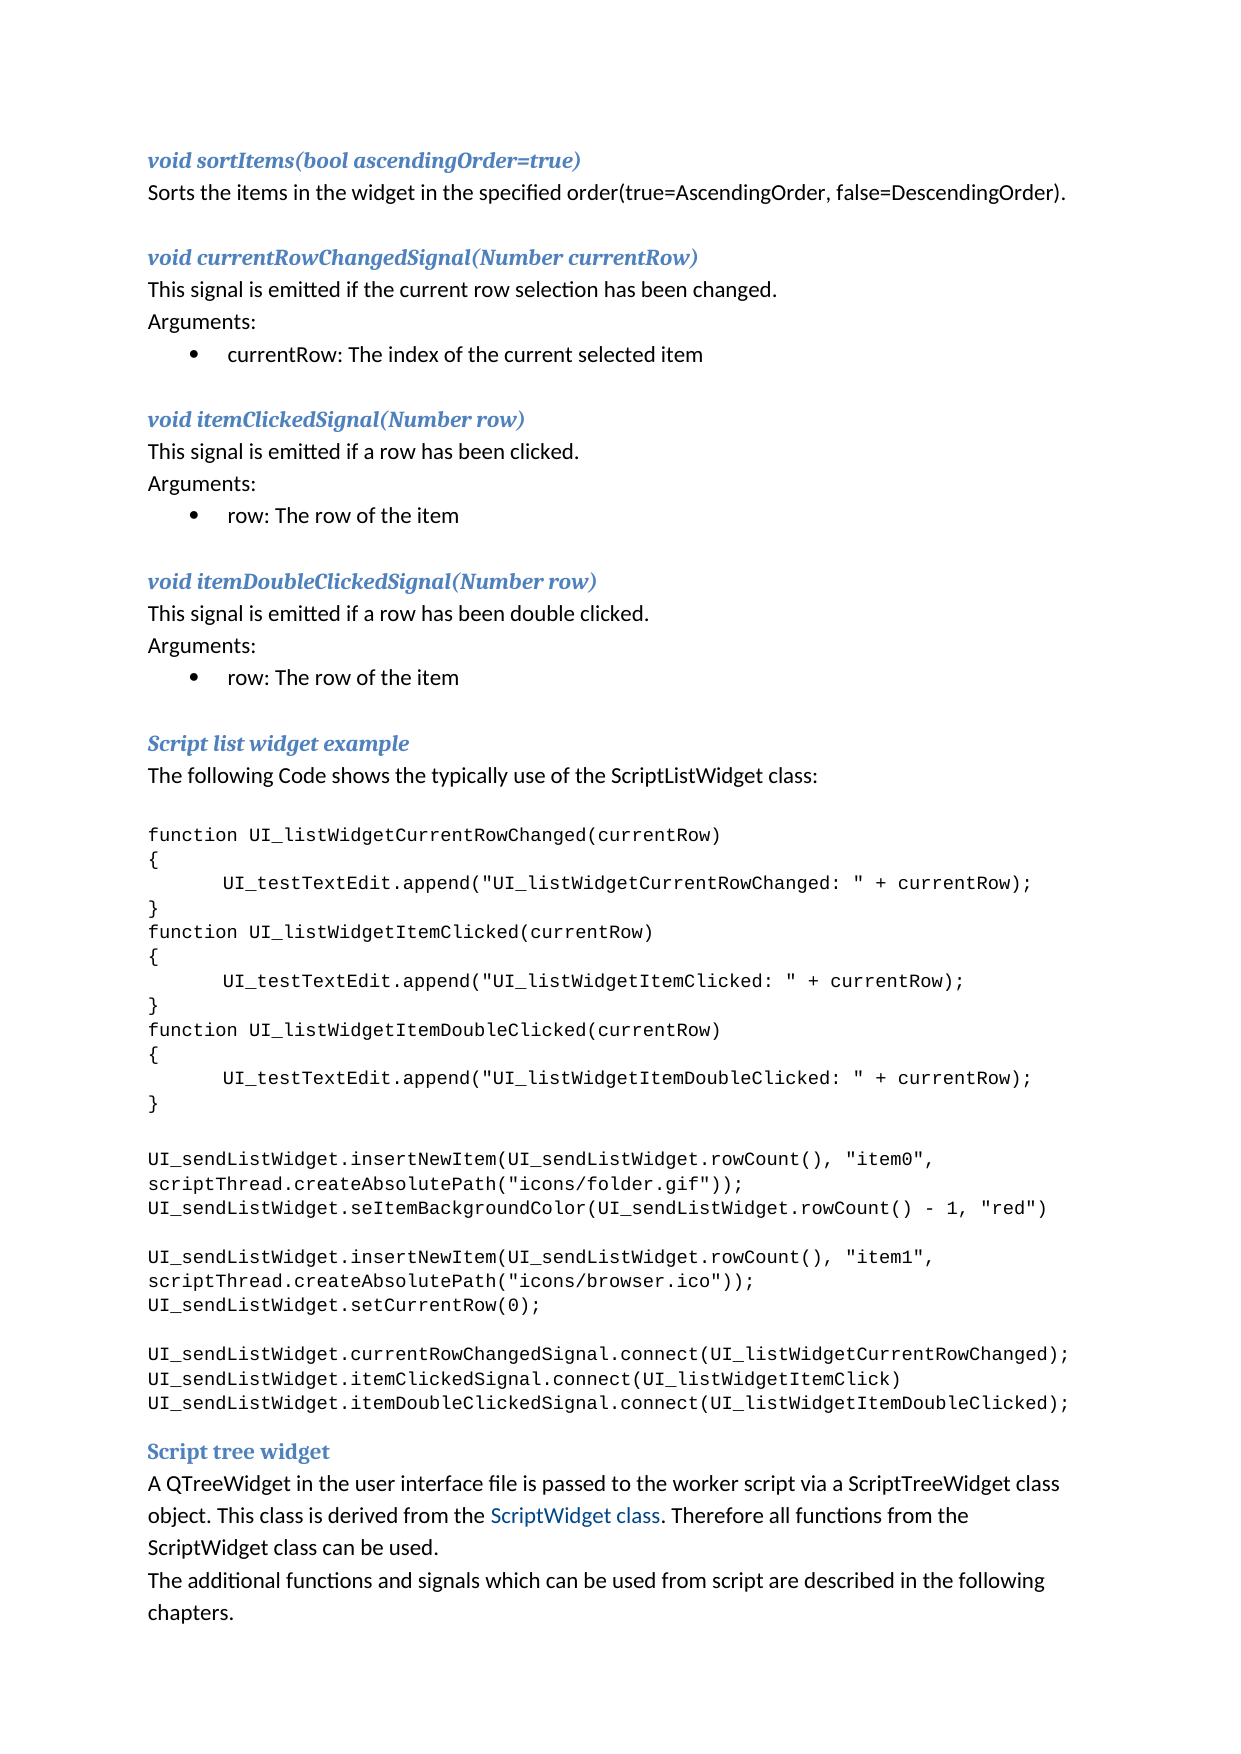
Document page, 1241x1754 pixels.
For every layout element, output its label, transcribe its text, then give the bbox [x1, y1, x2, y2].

text function UI_listWidgetCurrentRowChanged(currentRow) [148, 825, 1093, 847]
list row: The row of the item [190, 502, 1093, 529]
text UI_sendListWidget.insertNewItem(UI_sendListWidget.rowCount(), "item0", scriptThread.createAbsolutePath("icons/folder.gif")); [148, 1150, 1093, 1196]
text UI_testTextEdit.append("UI_listWidgetCurrentRowChanged: " + currentRow); [148, 874, 1093, 895]
text UI_sendListWidget.setCurrentRow(0); [148, 1296, 1093, 1317]
text A QTreeWidget in the user interface file is passed to the worker script via a ScriptTreeWidget class object. This class is derived from the ScriptWidget class. Therefore all functions from the ScriptWidget class can be used. [148, 1469, 1093, 1562]
text UI_sendListWidget.seItemBackgroundColor(UI_sendListWidget.rowCount() - 1, "red") [148, 1199, 1093, 1220]
text UI_testTextEdit.append("UI_listWidgetItemClicked: " + currentRow); [148, 972, 1093, 993]
text Arguments: [148, 631, 1093, 659]
text Sorts the items in the widget in the specified order(true=AscendingOrder, false=DescendingOrder). [148, 178, 1093, 206]
text function UI_listWidgetItemClicked(currentRow) [148, 923, 1093, 944]
subtitle void sortItems(bool ascendingOrder=true) [148, 148, 1093, 174]
text UI_testTextEdit.append("UI_listWidgetItemDoubleClicked: " + currentRow); [148, 1069, 1093, 1090]
text This signal is emitted if a row has been clicked. [148, 437, 1093, 465]
text } [148, 996, 1093, 1017]
text The additional functions and signals which can be used from script are described in the following chapters. [148, 1566, 1093, 1626]
text { [148, 947, 1093, 968]
text { [148, 1045, 1093, 1066]
list currentRow: The index of the current selected item [190, 340, 1093, 368]
subtitle Script tree widget [148, 1439, 1093, 1465]
text This signal is emitted if the current row selection has been changed. [148, 275, 1093, 303]
text The following Code shows the typically use of the ScriptListWidget class: [148, 761, 1093, 789]
list row: The row of the item [190, 663, 1093, 691]
text { [148, 850, 1093, 871]
subtitle void currentRowChangedSignal(Number currentRow) [148, 245, 1093, 271]
text } [148, 1093, 1093, 1115]
subtitle Script list widget example [148, 731, 1093, 757]
text } [148, 898, 1093, 920]
text This signal is emitted if a row has been double clicked. [148, 599, 1093, 627]
text Arguments: [148, 307, 1093, 336]
text function UI_listWidgetItemDoubleClicked(currentRow) [148, 1020, 1093, 1042]
subtitle void itemDoubleClickedSignal(Number row) [148, 569, 1093, 595]
text Arguments: [148, 469, 1093, 497]
text UI_sendListWidget.insertNewItem(UI_sendListWidget.rowCount(), "item1", scriptThread.createAbsolutePath("icons/browser.ico")); [148, 1247, 1093, 1293]
text UI_sendListWidget.itemDoubleClickedSignal.connect(UI_listWidgetItemDoubleClicked); [148, 1394, 1093, 1415]
text UI_sendListWidget.currentRowChangedSignal.connect(UI_listWidgetCurrentRowChanged); [148, 1321, 1093, 1366]
subtitle void itemClickedSignal(Number row) [148, 407, 1093, 433]
text UI_sendListWidget.itemClickedSignal.connect(UI_listWidgetItemClick) [148, 1369, 1093, 1391]
